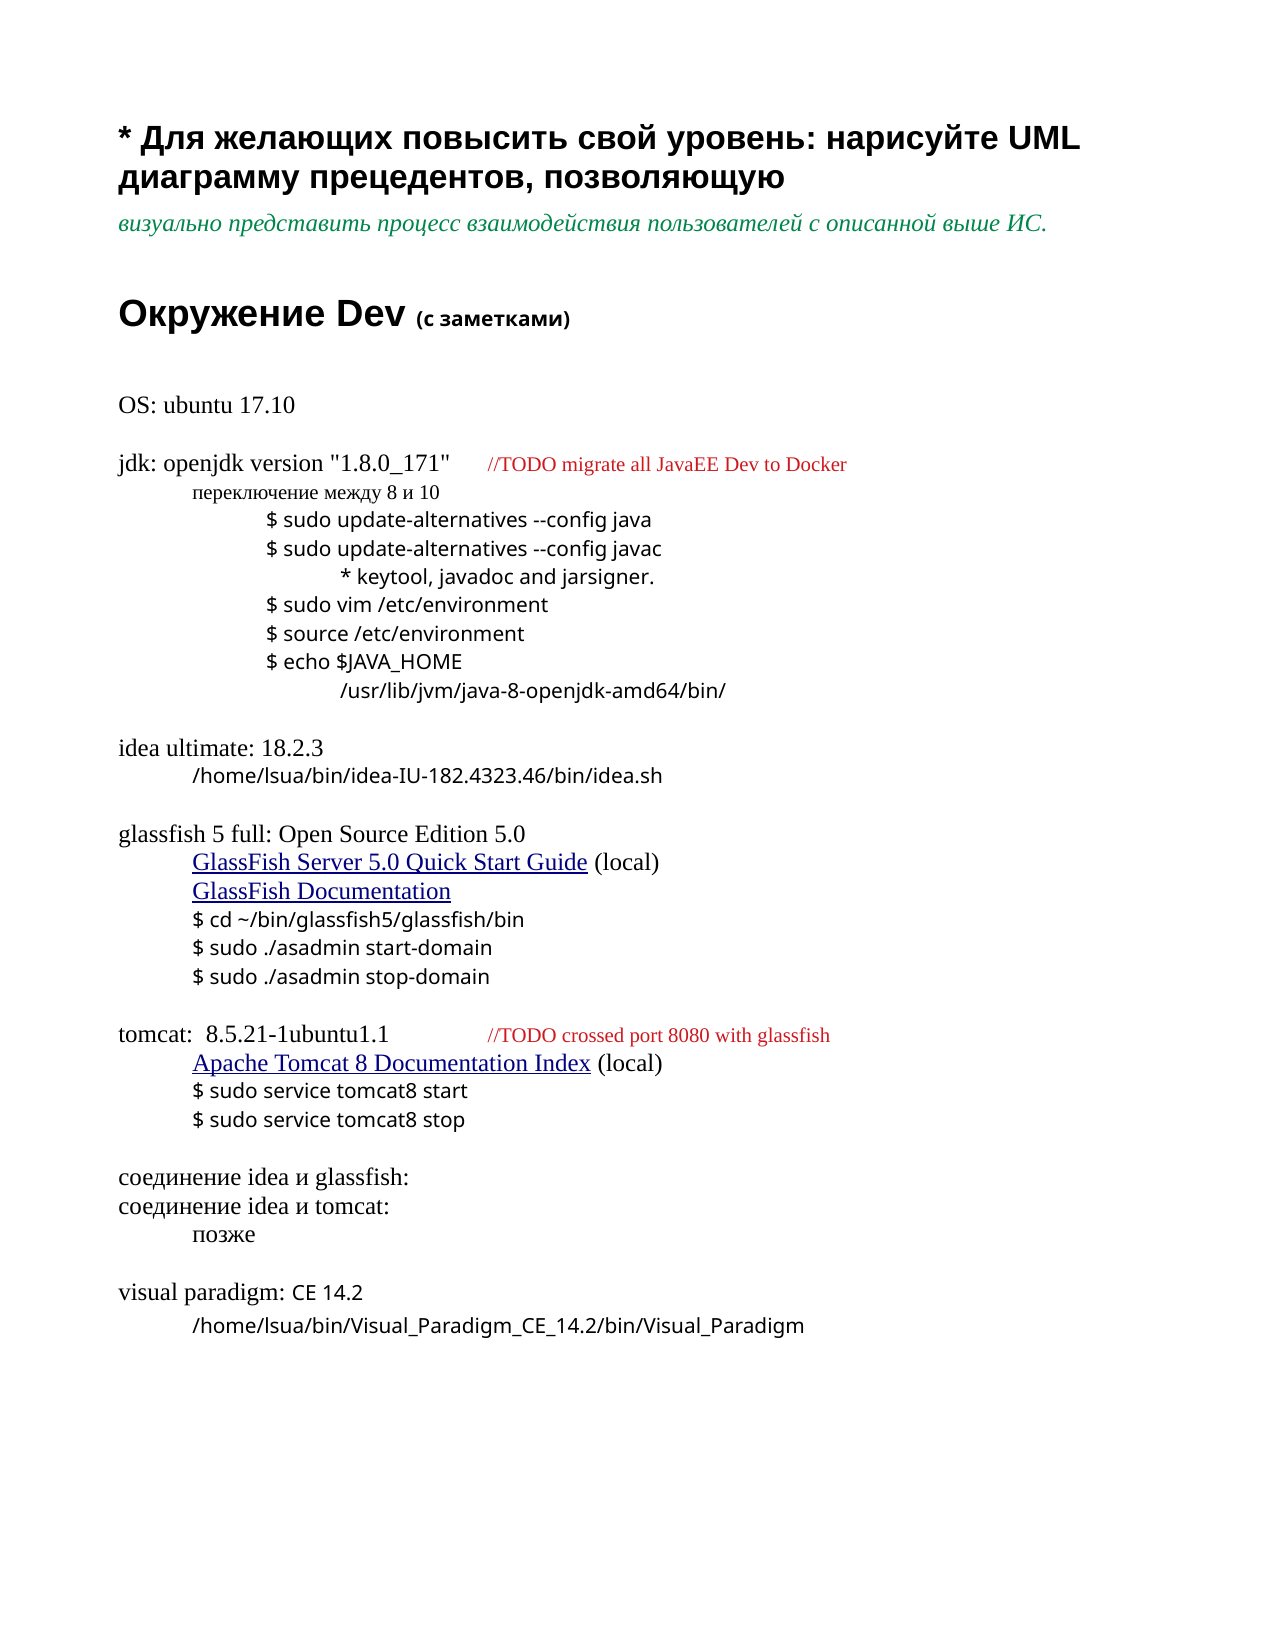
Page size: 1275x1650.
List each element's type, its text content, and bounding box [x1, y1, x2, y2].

text Apache Tomcat 8 Documentation Index (local) [118, 1048, 1157, 1076]
text /home/lsua/bin/idea-IU-182.4323.46/bin/idea.sh [118, 761, 1157, 790]
text idea ultimate: 18.2.3 [118, 733, 1157, 761]
text соединение idea и glassfish: [118, 1162, 1157, 1191]
text соединение idea и tomcat: [118, 1191, 1157, 1219]
text $ sudo update-alternatives --config java [118, 505, 1157, 534]
text GlassFish Server 5.0 Quick Start Guide (local) [118, 847, 1157, 876]
text visual paradigm: CE 14.2 [118, 1277, 1157, 1307]
text $ sudo service tomcat8 stop [118, 1105, 1157, 1133]
text OS: ubuntu 17.10 [118, 390, 1157, 419]
text $ source /etc/environment [118, 619, 1157, 647]
text переключение между 8 и 10 [118, 476, 1157, 505]
text $ sudo update-alternatives --config javac [118, 534, 1157, 562]
text $ sudo service tomcat8 start [118, 1076, 1157, 1105]
text $ sudo ./asadmin stop-domain [118, 962, 1157, 990]
text $ echo $JAVA_HOME [118, 647, 1157, 676]
text $ sudo ./asadmin start-domain [118, 933, 1157, 962]
text GlassFish Documentation $ cd ~/bin/glassfish5/glassfish/bin [118, 876, 1157, 933]
subtitle Окружение Dev (с заметками) [118, 290, 1157, 378]
text tomcat: 8.5.21-1ubuntu1.1 //TODO crossed port 8080 with glassfish [118, 1019, 1157, 1048]
text jdk: openjdk version "1.8.0_171" //TODO migrate all JavaEE Dev to Docker [118, 448, 1157, 476]
subtitle * Для желающих повысить свой уровень: нарисуйте UML диаграмму прецедентов, позволяющую [118, 118, 1157, 195]
text визуально представить процесс взаимодействия пользователей с описанной выше ИС. [118, 208, 1157, 237]
text * keytool, javadoc and jarsigner. [118, 562, 1157, 591]
text позже [118, 1219, 1157, 1248]
text /usr/lib/jvm/java-8-openjdk-amd64/bin/ [118, 676, 1157, 704]
text /home/lsua/bin/Visual_Paradigm_CE_14.2/bin/Visual_Paradigm [118, 1307, 1157, 1341]
text glassfish 5 full: Open Source Edition 5.0 [118, 819, 1157, 847]
text $ sudo vim /etc/environment [118, 591, 1157, 619]
